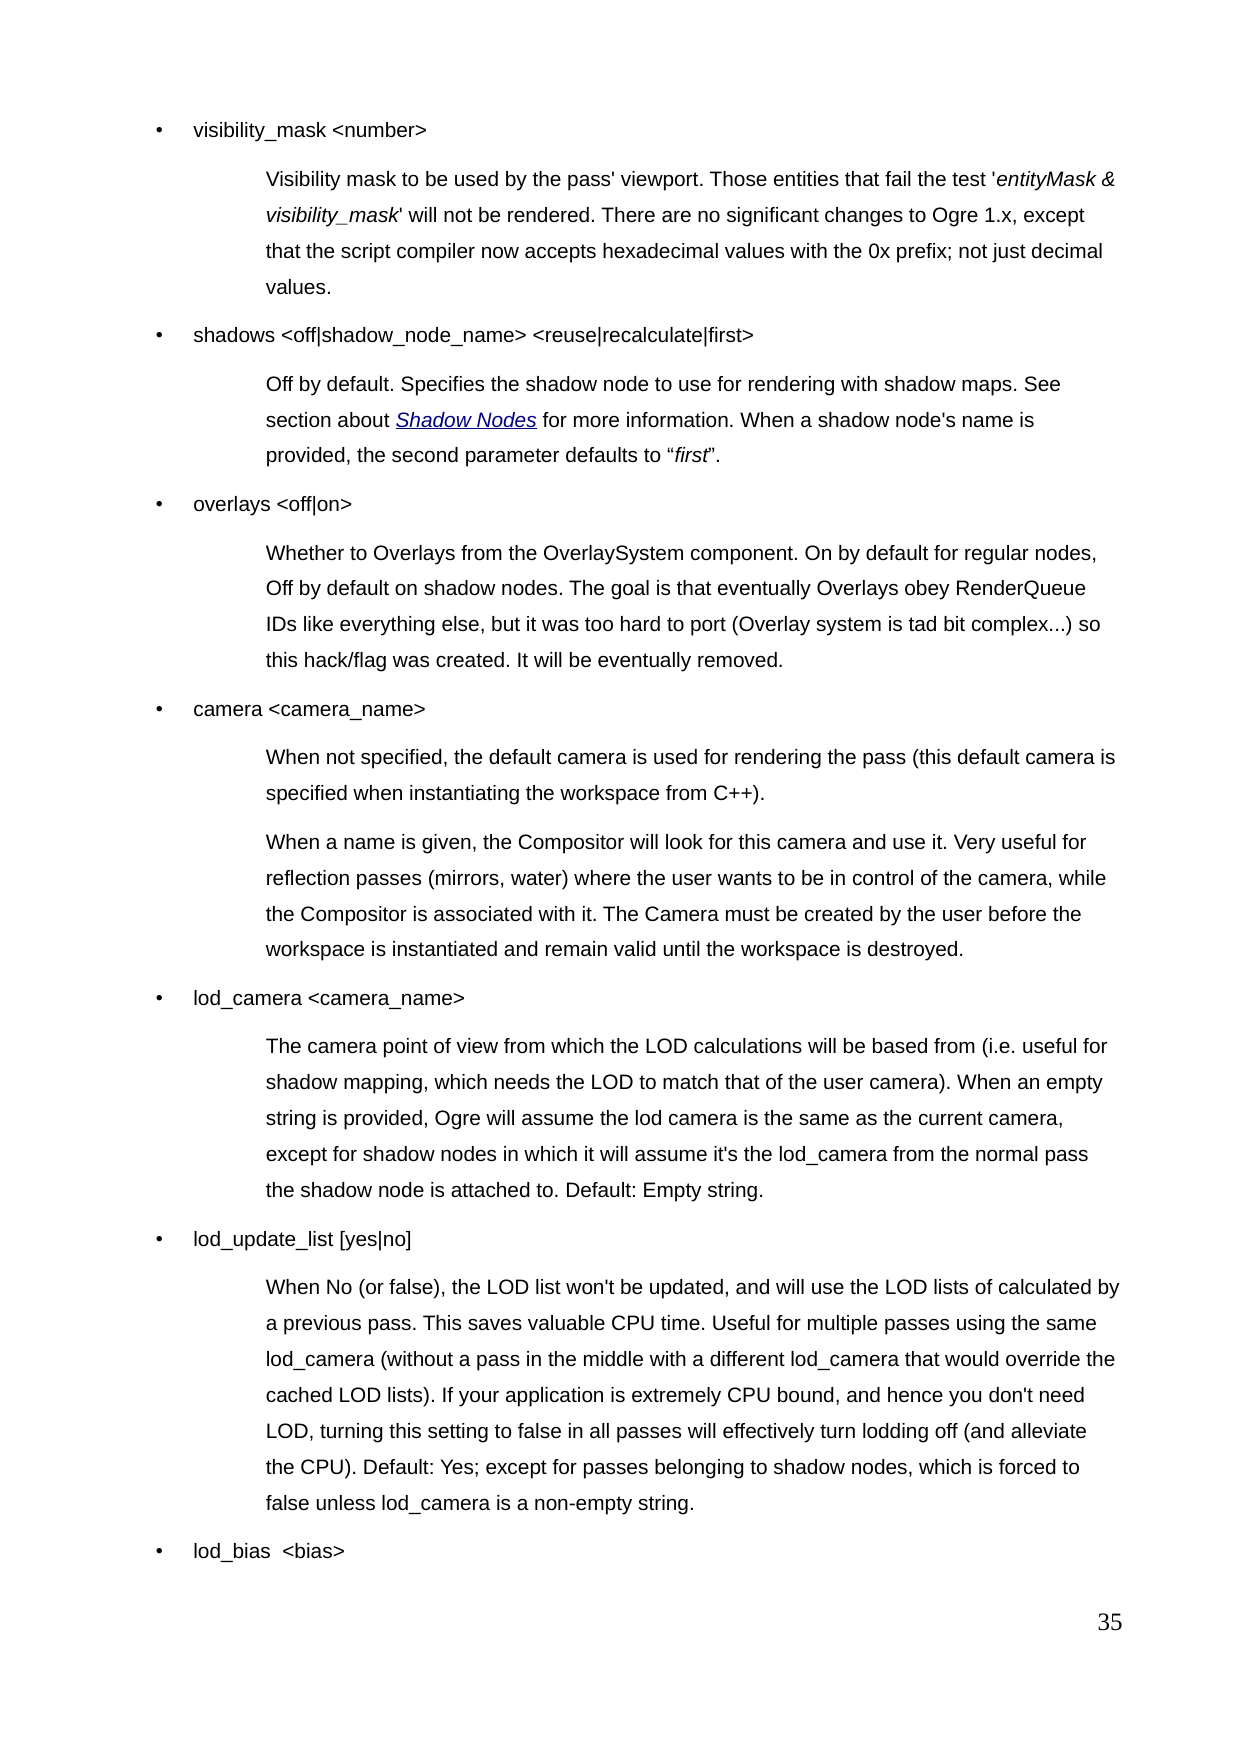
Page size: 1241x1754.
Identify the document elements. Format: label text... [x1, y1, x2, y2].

list visibility_mask <number> [156, 118, 1122, 142]
text Off by default. Specifies the shadow node to use for rendering with shadow maps. See section about Shadow Nodes for more information. When a shadow node's name is provided, the second parameter defaults to “first”. [266, 371, 1122, 467]
list overlays <off|on> [156, 492, 1122, 516]
text When a name is given, the Compositor will look for this camera and use it. Very useful for reflection passes (mirrors, water) where the user wants to be in control of the camera, while the Compositor is associated with it. The Camera must be created by the user before the workspace is instantiated and remain valid until the workspace is destroyed. [266, 829, 1122, 961]
text The camera point of view from which the LOD calculations will be based from (i.e. useful for shadow mapping, which needs the LOD to match that of the user camera). When an empty string is provided, Ogre will assume the lod camera is the same as the current camera, except for shadow nodes in which it will assume it's the lod_camera from the normal pass the shadow node is attached to. Default: Empty string. [266, 1034, 1122, 1202]
text When No (or false), the LOD list won't be updated, and will use the LOD lists of calculated by a previous pass. This saves valuable CPU time. Useful for multiple passes using the same lod_camera (without a pass in the middle with a different lod_camera that would override the cached LOD lists). If your application is extremely CPU bound, and hence you don't need LOD, turning this setting to false in all passes will effectively turn lodding off (and alleviate the CPU). Default: Yes; except for passes belonging to shadow nodes, which is forced to false unless lod_camera is a non-empty string. [266, 1275, 1122, 1514]
text When not specified, the default camera is used for rendering the pass (this default camera is specified when instantiating the workspace from C++). [266, 745, 1122, 805]
text Visibility mask to be used by the pass' viewport. Those entities that fail the test 'entityMask & visibility_mask' will not be rendered. There are no significant changes to Ogre 1.x, except that the script compiler now accepts hexadecimal values with the 0x prefix; not just decimal values. [266, 167, 1122, 298]
list lod_bias <bias> [156, 1539, 1122, 1563]
list camera <camera_name> [156, 697, 1122, 721]
list shadows <off|shadow_node_name> <reuse|recalculate|first> [156, 323, 1122, 347]
list lod_camera <camera_name> [156, 986, 1122, 1010]
list lod_update_list [yes|no] [156, 1226, 1122, 1251]
text Whether to Overlays from the OverlaySystem component. On by default for regular nodes, Off by default on shadow nodes. The goal is that eventually Overlays obey RenderQueue IDs like everything else, but it was too hard to port (Overlay system is tad bit complex...) so this hack/flag was created. It will be eventually removed. [266, 540, 1122, 672]
